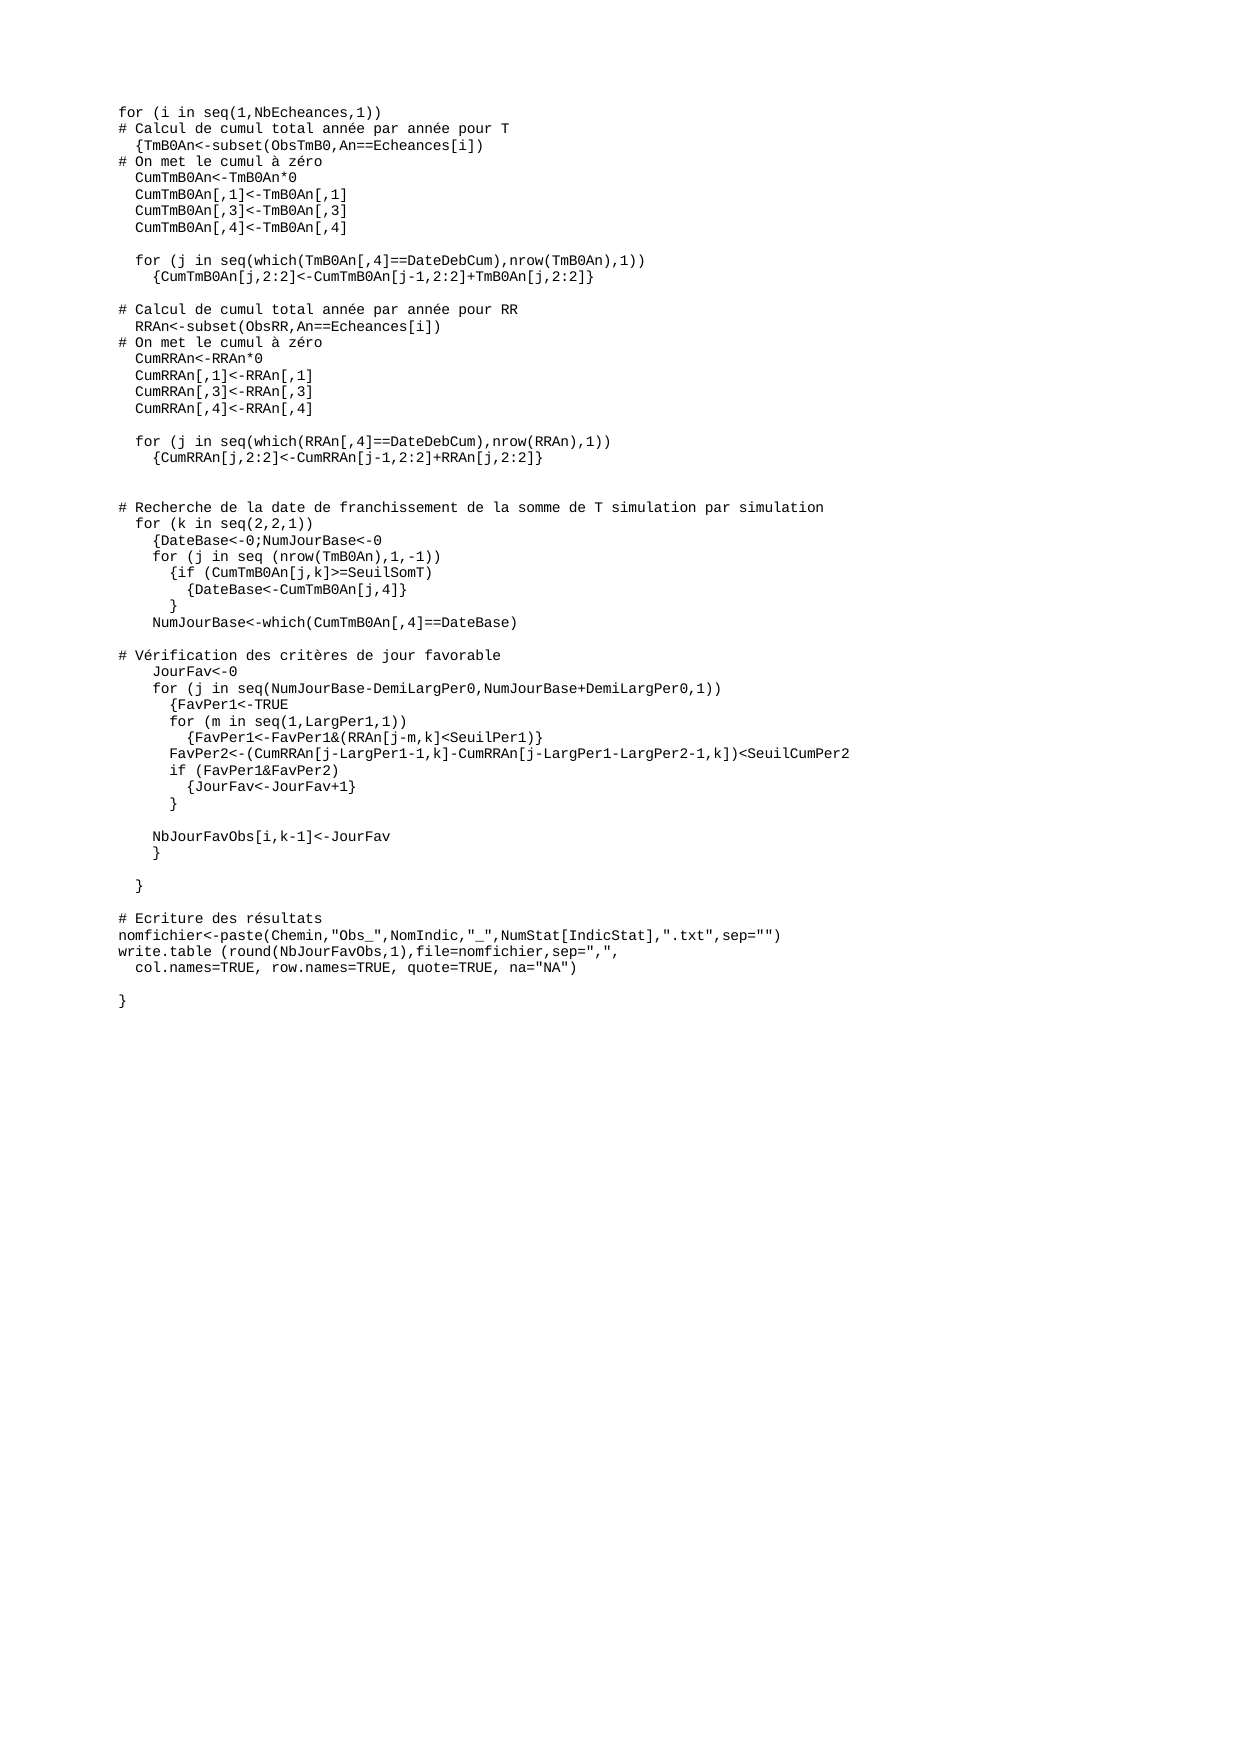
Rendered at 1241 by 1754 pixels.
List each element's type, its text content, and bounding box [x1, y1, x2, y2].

text col.names=TRUE, row.names=TRUE, quote=TRUE, na="NA") [118, 961, 1122, 977]
text if (FavPer1&FavPer2) [118, 763, 1122, 780]
text NbJourFavObs[i,k-1]<-JourFav [118, 829, 1122, 846]
text {TmB0An<-subset(ObsTmB0,An==Echeances[i]) [118, 138, 1122, 154]
text for (j in seq(which(TmB0An[,4]==DateDebCum),nrow(TmB0An),1)) [118, 253, 1122, 269]
text # On met le cumul à zéro [118, 154, 1122, 171]
text CumTmB0An<-TmB0An*0 [118, 171, 1122, 187]
text # On met le cumul à zéro [118, 335, 1122, 352]
text } [118, 796, 1122, 813]
text } [118, 599, 1122, 615]
text NumJourBase<-which(CumTmB0An[,4]==DateBase) [118, 615, 1122, 632]
text for (j in seq (nrow(TmB0An),1,-1)) [118, 549, 1122, 566]
text } [118, 846, 1122, 862]
text # Vérification des critères de jour favorable [118, 648, 1122, 664]
text for (i in seq(1,NbEcheances,1)) [118, 105, 1122, 121]
text FavPer2<-(CumRRAn[j-LargPer1-1,k]-CumRRAn[j-LargPer1-LargPer2-1,k])<SeuilCumPer2 [118, 747, 1122, 763]
text for (m in seq(1,LargPer1,1)) [118, 714, 1122, 730]
text {CumRRAn[j,2:2]<-CumRRAn[j-1,2:2]+RRAn[j,2:2]} [118, 451, 1122, 467]
text {FavPer1<-TRUE [118, 697, 1122, 714]
text {FavPer1<-FavPer1&(RRAn[j-m,k]<SeuilPer1)} [118, 730, 1122, 747]
text CumRRAn<-RRAn*0 [118, 352, 1122, 368]
text } [118, 994, 1122, 1010]
text # Recherche de la date de franchissement de la somme de T simulation par simulation [118, 500, 1122, 516]
text CumTmB0An[,1]<-TmB0An[,1] [118, 187, 1122, 204]
text CumRRAn[,4]<-RRAn[,4] [118, 401, 1122, 418]
text {JourFav<-JourFav+1} [118, 780, 1122, 796]
text RRAn<-subset(ObsRR,An==Echeances[i]) [118, 319, 1122, 335]
text {DateBase<-CumTmB0An[j,4]} [118, 582, 1122, 599]
text for (k in seq(2,2,1)) [118, 516, 1122, 533]
text CumTmB0An[,3]<-TmB0An[,3] [118, 204, 1122, 220]
text } [118, 878, 1122, 895]
text CumTmB0An[,4]<-TmB0An[,4] [118, 220, 1122, 237]
text for (j in seq(which(RRAn[,4]==DateDebCum),nrow(RRAn),1)) [118, 434, 1122, 451]
text # Calcul de cumul total année par année pour T [118, 121, 1122, 138]
text # Calcul de cumul total année par année pour RR [118, 302, 1122, 319]
text # Ecriture des résultats [118, 911, 1122, 928]
text for (j in seq(NumJourBase-DemiLargPer0,NumJourBase+DemiLargPer0,1)) [118, 681, 1122, 697]
text {DateBase<-0;NumJourBase<-0 [118, 533, 1122, 549]
text {if (CumTmB0An[j,k]>=SeuilSomT) [118, 566, 1122, 582]
text nomfichier<-paste(Chemin,"Obs_",NomIndic,"_",NumStat[IndicStat],".txt",sep="") [118, 928, 1122, 944]
text CumRRAn[,3]<-RRAn[,3] [118, 385, 1122, 401]
text {CumTmB0An[j,2:2]<-CumTmB0An[j-1,2:2]+TmB0An[j,2:2]} [118, 269, 1122, 286]
text JourFav<-0 [118, 664, 1122, 681]
text write.table (round(NbJourFavObs,1),file=nomfichier,sep=",", [118, 944, 1122, 961]
text CumRRAn[,1]<-RRAn[,1] [118, 368, 1122, 385]
